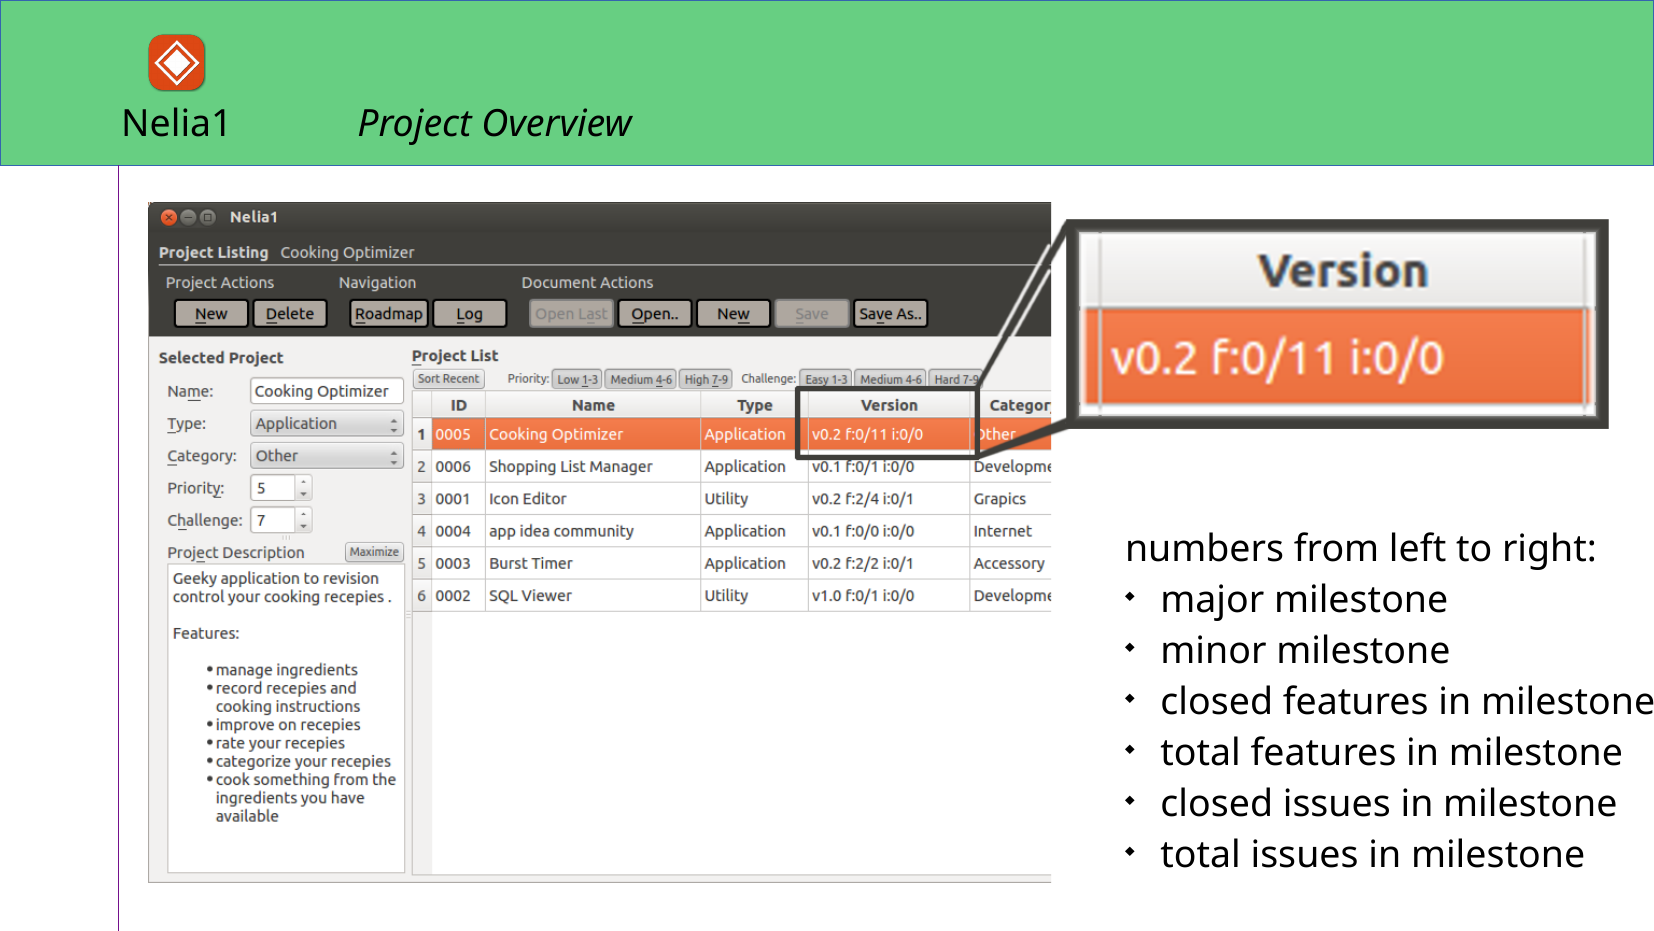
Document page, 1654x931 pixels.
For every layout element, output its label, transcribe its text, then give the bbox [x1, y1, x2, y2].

text_box Nelia1 [106, 88, 245, 146]
text_box [0, 0, 1654, 166]
text_box numbers from left to right: major milestone minor milestone closed features in milestone total features in milestone closed issues in milestone total issues in milestone [1110, 513, 1654, 825]
picture [148, 202, 1626, 883]
text_box Project Overview [342, 88, 654, 146]
picture [146, 32, 206, 88]
